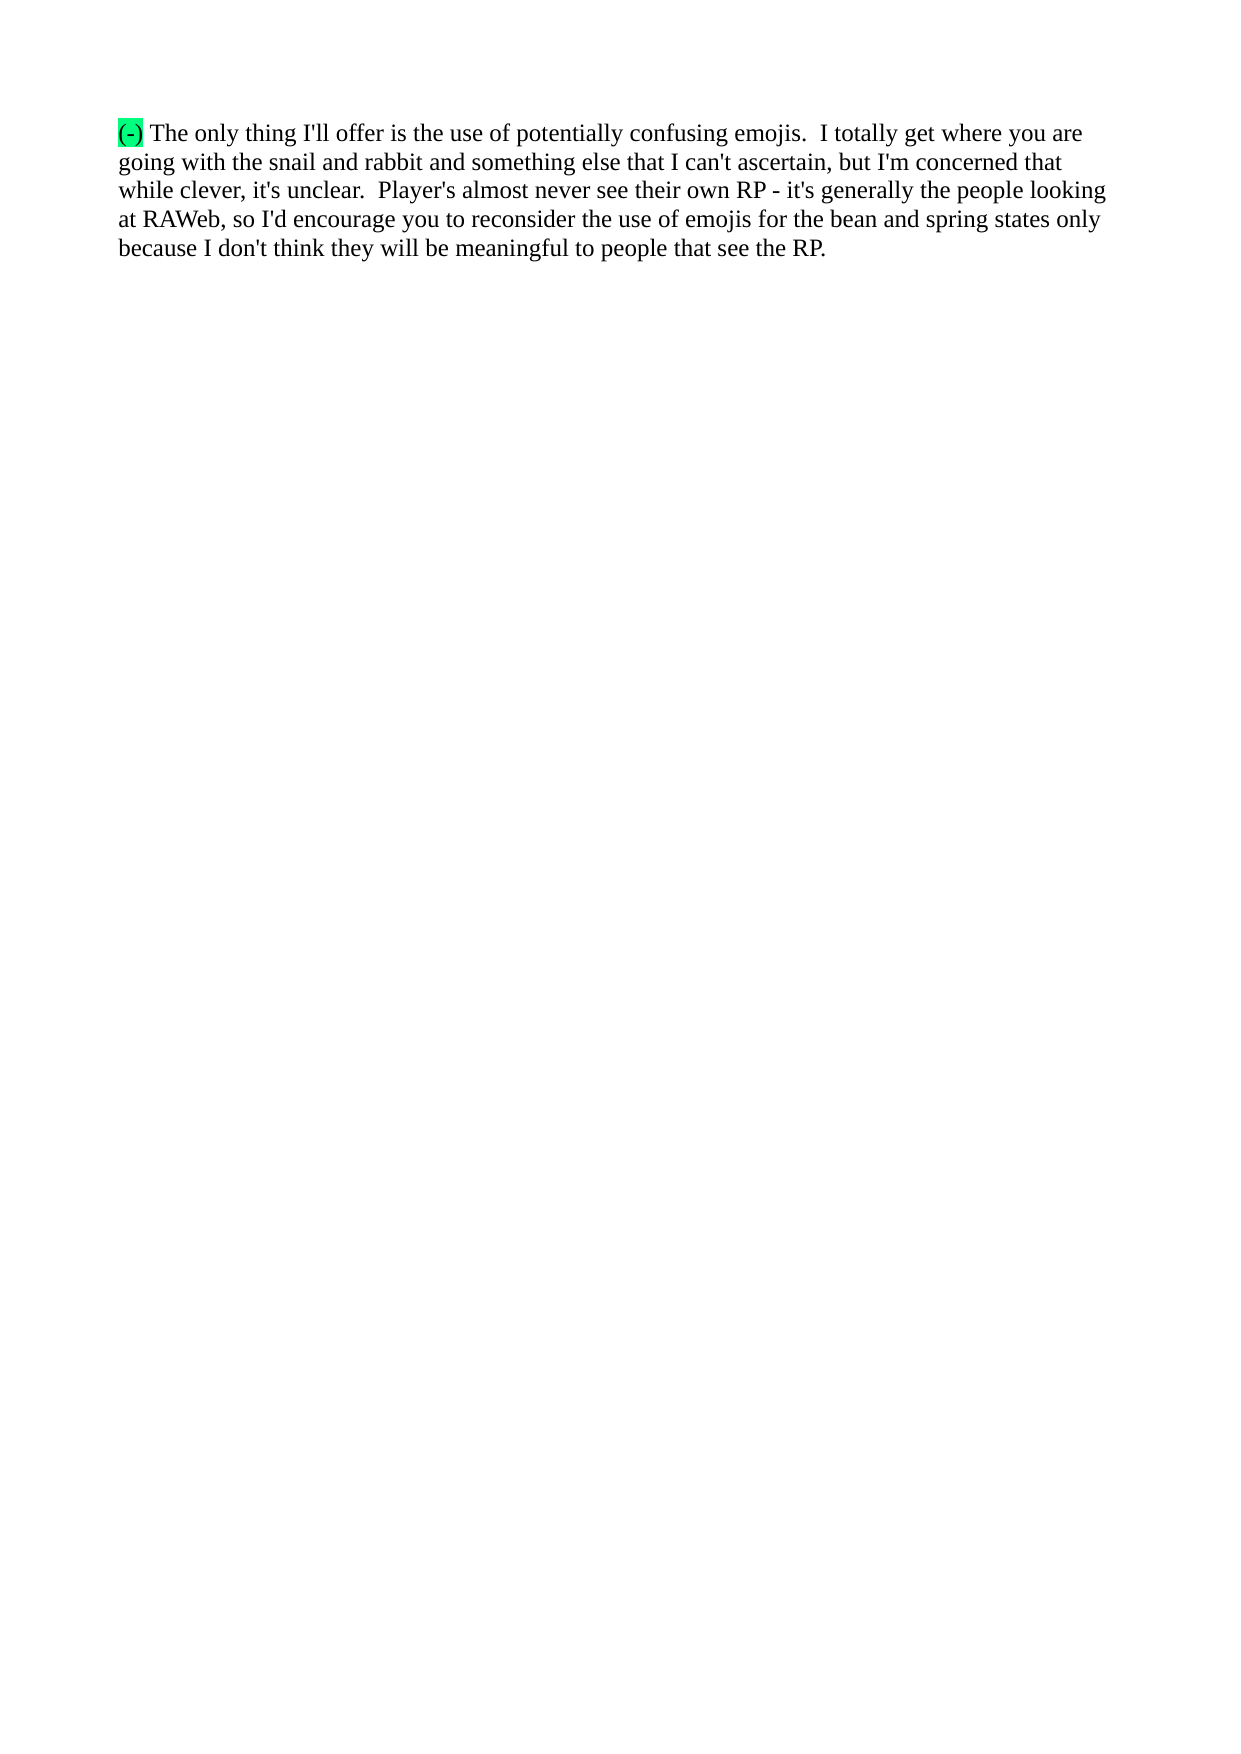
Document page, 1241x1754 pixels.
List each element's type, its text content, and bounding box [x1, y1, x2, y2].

text (-) The only thing I'll offer is the use of potentially confusing emojis. I totally get where you are going with the snail and rabbit and something else that I can't ascertain, but I'm concerned that while clever, it's unclear. Player's almost never see their own RP - it's generally the people looking at RAWeb, so I'd encourage you to reconsider the use of emojis for the bean and spring states only because I don't think they will be meaningful to people that see the RP. [118, 118, 1122, 262]
